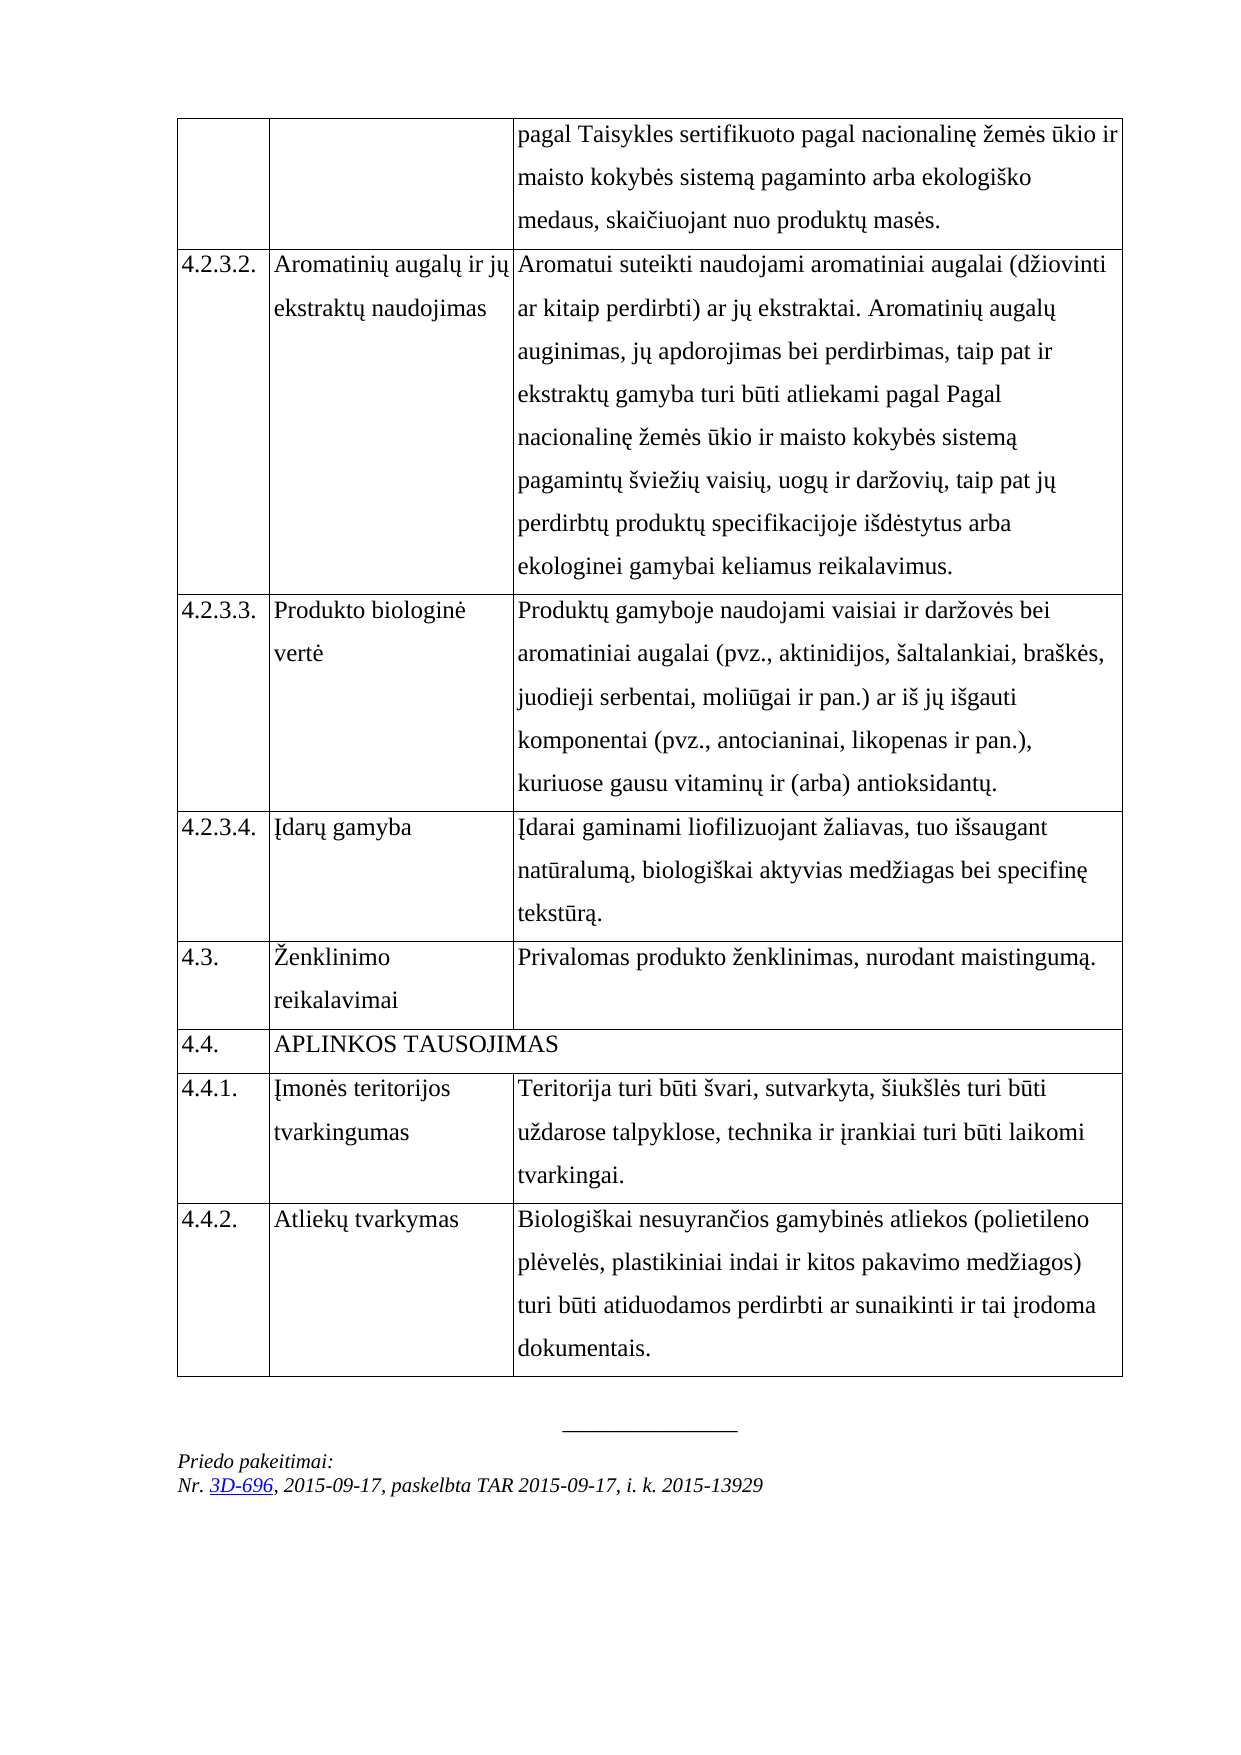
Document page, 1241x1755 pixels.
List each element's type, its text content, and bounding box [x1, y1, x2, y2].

table_cell 4.4. [178, 1030, 269, 1072]
table_cell APLINKOS TAUSOJIMAS [270, 1030, 1122, 1072]
text Priedo pakeitimai: [177, 1449, 1122, 1473]
table_cell Produktų gamyboje naudojami vaisiai ir daržovės bei aromatiniai augalai (pvz., aktinidijos, šaltalankiai, braškės, juodieji serbentai, moliūgai ir pan.) ar iš jų išgauti komponentai (pvz., antocianinai, likopenas ir pan.), kuriuose gausu vitaminų ir (arba) antioksidantų. [514, 595, 1122, 811]
table_cell Aromatinių augalų ir jų ekstraktų naudojimas [270, 250, 513, 594]
table_cell 4.4.1. [178, 1074, 269, 1203]
table_cell 4.2.3.3. [178, 595, 269, 811]
text Nr. 3D-696, 2015-09-17, paskelbta TAR 2015-09-17, i. k. 2015-13929 [177, 1473, 1122, 1497]
table_cell [270, 119, 513, 248]
table_cell Ženklinimo reikalavimai [270, 942, 513, 1028]
table_cell Privalomas produkto ženklinimas, nurodant maistingumą. [514, 942, 1122, 1028]
table_cell Produkto biologinė vertė [270, 595, 513, 811]
table_cell 4.2.3.2. [178, 250, 269, 594]
table_cell Teritorija turi būti švari, sutvarkyta, šiukšlės turi būti uždarose talpyklose, technika ir įrankiai turi būti laikomi tvarkingai. [514, 1074, 1122, 1203]
table_cell Įmonės teritorijos tvarkingumas [270, 1074, 513, 1203]
table_cell Biologiškai nesuyrančios gamybinės atliekos (polietileno plėvelės, plastikiniai indai ir kitos pakavimo medžiagos) turi būti atiduodamos perdirbti ar sunaikinti ir tai įrodoma dokumentais. [514, 1204, 1122, 1376]
table_cell 4.3. [178, 942, 269, 1028]
table_cell [178, 119, 269, 248]
table_cell 4.4.2. [178, 1204, 269, 1376]
table_cell Aromatui suteikti naudojami aromatiniai augalai (džiovinti ar kitaip perdirbti) ar jų ekstraktai. Aromatinių augalų auginimas, jų apdorojimas bei perdirbimas, taip pat ir ekstraktų gamyba turi būti atliekami pagal Pagal nacionalinę žemės ūkio ir maisto kokybės sistemą pagamintų šviežių vaisių, uogų ir daržovių, taip pat jų perdirbtų produktų specifikacijoje išdėstytus arba ekologinei gamybai keliamus reikalavimus. [514, 250, 1122, 594]
text ______________ [177, 1406, 1122, 1435]
table_cell pagal Taisykles sertifikuoto pagal nacionalinę žemės ūkio ir maisto kokybės sistemą pagaminto arba ekologiško medaus, skaičiuojant nuo produktų masės. [514, 119, 1122, 248]
table_cell Atliekų tvarkymas [270, 1204, 513, 1376]
table_cell Įdarų gamyba [270, 812, 513, 941]
table_cell 4.2.3.4. [178, 812, 269, 941]
table_cell Įdarai gaminami liofilizuojant žaliavas, tuo išsaugant natūralumą, biologiškai aktyvias medžiagas bei specifinę tekstūrą. [514, 812, 1122, 941]
